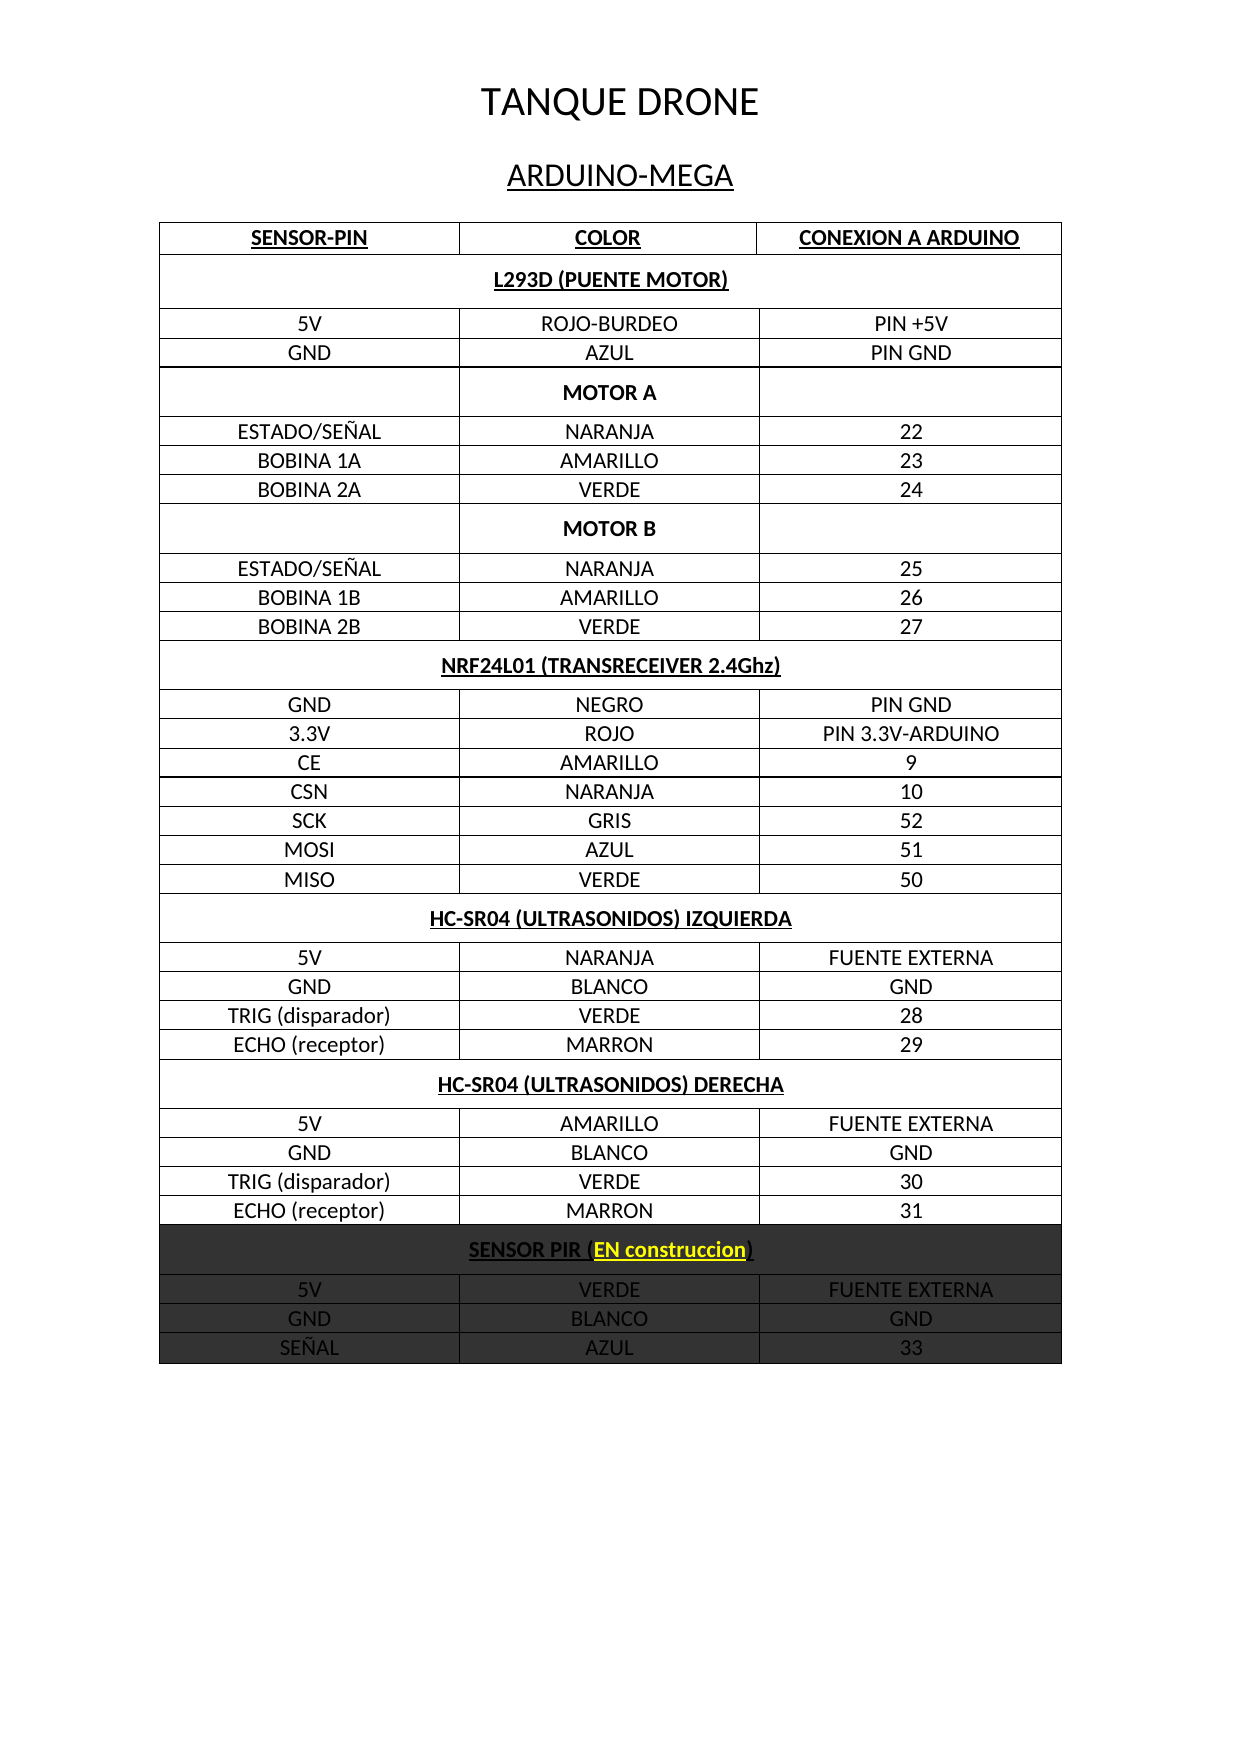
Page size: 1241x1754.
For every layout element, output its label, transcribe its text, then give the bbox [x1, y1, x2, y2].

text ARDUINO-MEGA [75, 154, 1165, 195]
table_cell ESTADO/SEÑAL [160, 417, 459, 445]
table_cell SENSOR PIR (EN construccion) [160, 1225, 1061, 1274]
table_cell 5V [160, 943, 459, 971]
table_cell 51 [760, 836, 1061, 864]
table_cell L293D (PUENTE MOTOR) [160, 255, 1061, 308]
table_cell CSN [160, 778, 459, 806]
table_cell VERDE [460, 1167, 759, 1195]
table_cell MARRON [460, 1030, 759, 1058]
table_cell AZUL [460, 1333, 759, 1363]
table_cell 25 [760, 554, 1061, 582]
table_cell PIN GND [760, 339, 1061, 366]
table_cell ECHO (receptor) [160, 1030, 459, 1058]
table_cell 5V [160, 1275, 459, 1303]
table_header CONEXION A ARDUINO [757, 223, 1061, 254]
table_cell GND [160, 1138, 459, 1166]
table_cell GND [760, 1304, 1061, 1332]
table_cell VERDE [460, 865, 759, 893]
table_cell GND [160, 690, 459, 718]
table_cell MISO [160, 865, 459, 893]
table_cell [160, 368, 459, 416]
table_cell BOBINA 2A [160, 475, 459, 503]
table_cell FUENTE EXTERNA [760, 1275, 1061, 1303]
table_cell 30 [760, 1167, 1061, 1195]
table_cell VERDE [460, 612, 759, 640]
table_cell NARANJA [460, 943, 759, 971]
table_cell [760, 504, 1061, 553]
table_cell 24 [760, 475, 1061, 503]
table_cell GRIS [460, 807, 759, 834]
table_cell [760, 368, 1061, 416]
table_cell BOBINA 1A [160, 446, 459, 474]
table_cell MOTOR B [460, 504, 759, 553]
table_header COLOR [460, 223, 756, 254]
table_cell 29 [760, 1030, 1061, 1058]
table_cell NRF24L01 (TRANSRECEIVER 2.4Ghz) [160, 641, 1061, 689]
table_cell AZUL [460, 836, 759, 864]
table_cell SCK [160, 807, 459, 834]
table_cell 22 [760, 417, 1061, 445]
table_cell GND [760, 972, 1061, 1000]
table_cell NARANJA [460, 554, 759, 582]
table_cell BOBINA 1B [160, 583, 459, 611]
table_cell GND [160, 339, 459, 366]
table_cell SEÑAL [160, 1333, 459, 1363]
table_cell FUENTE EXTERNA [760, 1109, 1061, 1137]
table_cell 23 [760, 446, 1061, 474]
table_cell NEGRO [460, 690, 759, 718]
table_cell VERDE [460, 1275, 759, 1303]
table_cell 26 [760, 583, 1061, 611]
table_cell CE [160, 749, 459, 776]
table_cell ROJO [460, 719, 759, 747]
table_cell NARANJA [460, 778, 759, 806]
table_cell 10 [760, 778, 1061, 806]
table_cell MOSI [160, 836, 459, 864]
table_cell ESTADO/SEÑAL [160, 554, 459, 582]
table_cell 33 [760, 1333, 1061, 1363]
table_cell GND [160, 972, 459, 1000]
table_cell NARANJA [460, 417, 759, 445]
table_cell 5V [160, 309, 459, 337]
table_cell BLANCO [460, 1304, 759, 1332]
table_cell AMARILLO [460, 749, 759, 776]
table_cell AMARILLO [460, 583, 759, 611]
table_cell AMARILLO [460, 446, 759, 474]
table_cell 28 [760, 1001, 1061, 1029]
table_cell 27 [760, 612, 1061, 640]
table_cell BOBINA 2B [160, 612, 459, 640]
table_cell GND [760, 1138, 1061, 1166]
table_cell AMARILLO [460, 1109, 759, 1137]
table_cell 3.3V [160, 719, 459, 747]
table_cell MOTOR A [460, 368, 759, 416]
table_cell ECHO (receptor) [160, 1196, 459, 1224]
table_cell 5V [160, 1109, 459, 1137]
table_cell AZUL [460, 339, 759, 366]
table_cell HC-SR04 (ULTRASONIDOS) DERECHA [160, 1060, 1061, 1108]
table_cell TRIG (disparador) [160, 1001, 459, 1029]
table_cell PIN 3.3V-ARDUINO [760, 719, 1061, 747]
table_cell VERDE [460, 1001, 759, 1029]
table_cell BLANCO [460, 972, 759, 1000]
table_cell FUENTE EXTERNA [760, 943, 1061, 971]
table_cell 31 [760, 1196, 1061, 1224]
table_cell 9 [760, 749, 1061, 776]
table_cell VERDE [460, 475, 759, 503]
table_header SENSOR-PIN [160, 223, 459, 254]
table_cell PIN GND [760, 690, 1061, 718]
table_cell MARRON [460, 1196, 759, 1224]
text TANQUE DRONE [75, 75, 1165, 126]
table_cell PIN +5V [760, 309, 1061, 337]
table_cell TRIG (disparador) [160, 1167, 459, 1195]
table_cell [160, 504, 459, 553]
table_cell 50 [760, 865, 1061, 893]
table_cell 52 [760, 807, 1061, 834]
table_cell GND [160, 1304, 459, 1332]
table_cell HC-SR04 (ULTRASONIDOS) IZQUIERDA [160, 894, 1061, 942]
table_cell BLANCO [460, 1138, 759, 1166]
table_cell ROJO-BURDEO [460, 309, 759, 337]
